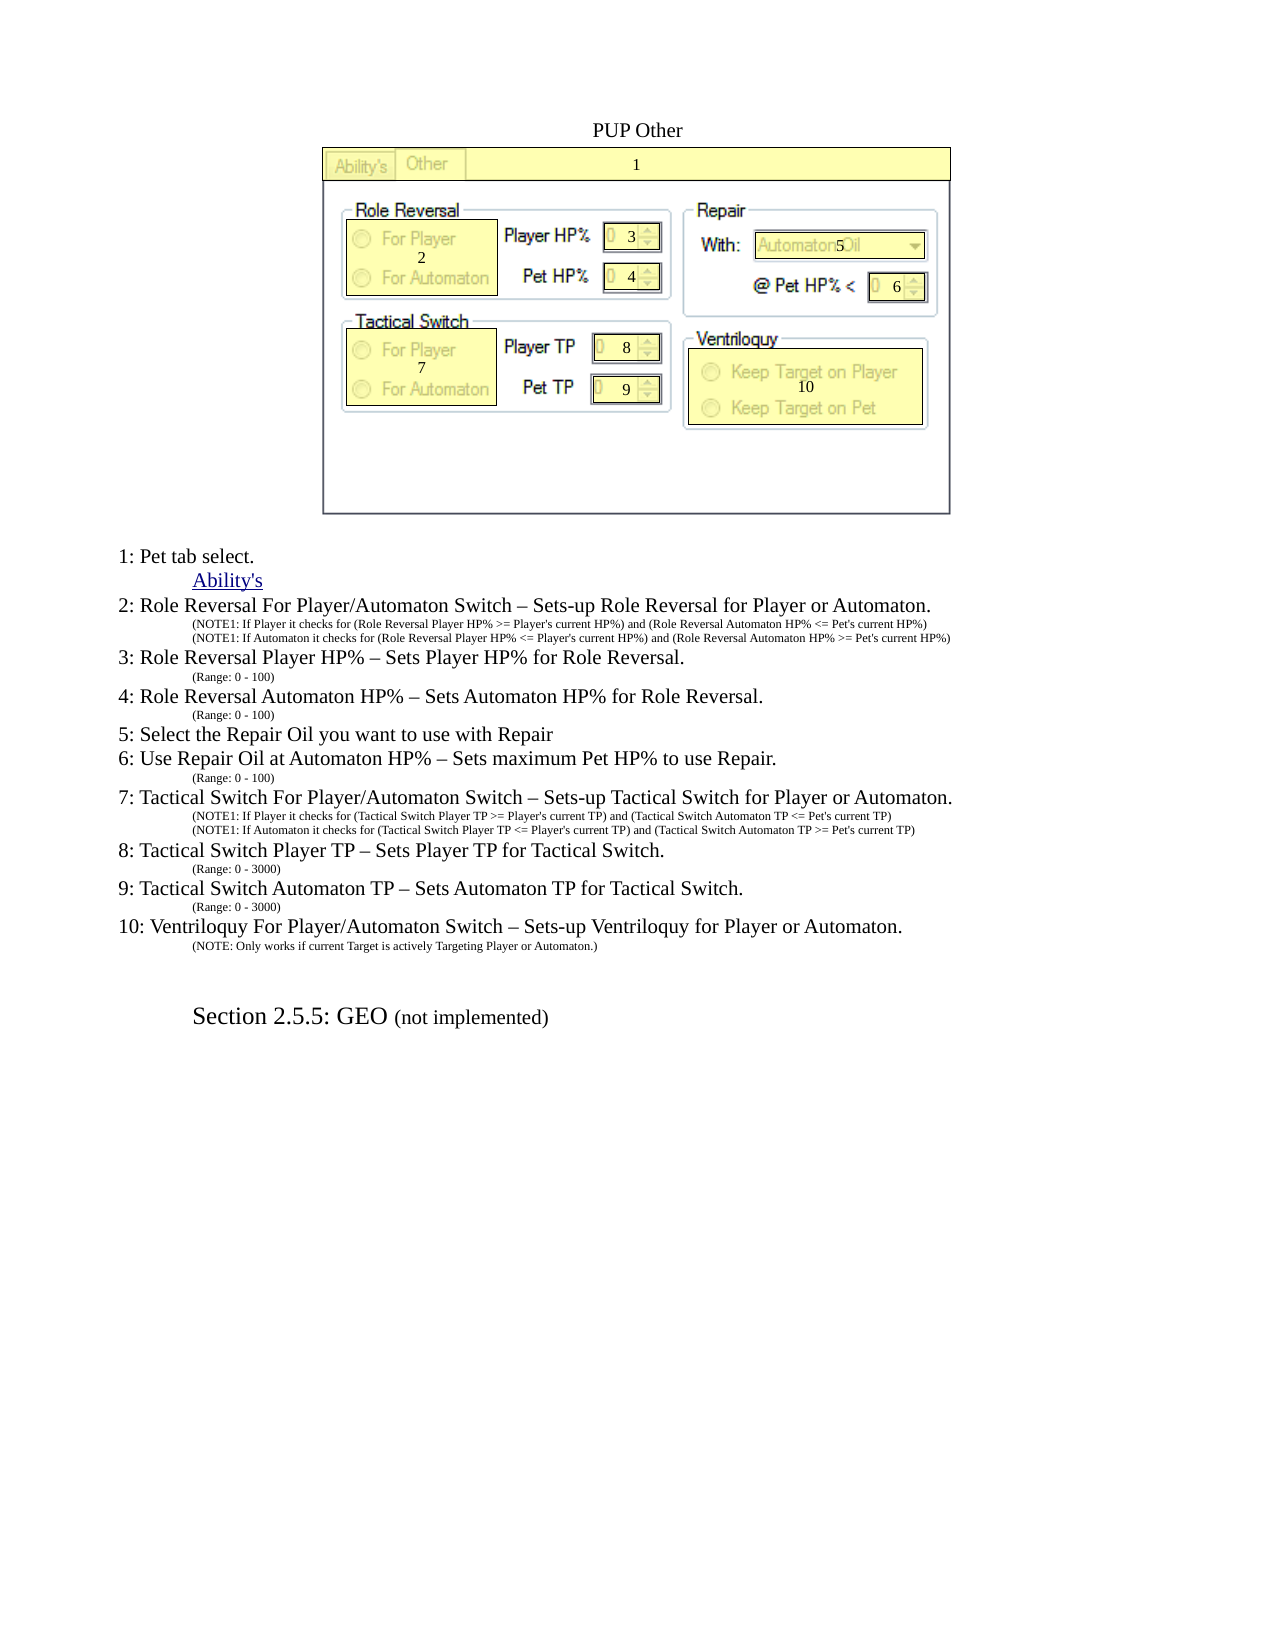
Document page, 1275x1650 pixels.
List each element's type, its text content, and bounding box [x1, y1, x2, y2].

text (Range: 0 - 3000) [118, 900, 1157, 914]
text 5: Select the Repair Oil you want to use with Repair [118, 722, 1157, 746]
text 9: Tactical Switch Automaton TP – Sets Automaton TP for Tactical Switch. [118, 876, 1157, 900]
text Section 2.5.5: GEO (not implemented) [118, 1001, 1157, 1030]
text PUP Other [118, 118, 1157, 142]
picture [318, 142, 957, 521]
text (NOTE1: If Player it checks for (Role Reversal Player HP% >= Player's current HP%) and (Role Reversal Automaton HP% <= Pet's current HP%) [118, 617, 1157, 631]
text (NOTE: Only works if current Target is actively Targeting Player or Automaton.) [118, 938, 1157, 953]
text 1: Pet tab select. [118, 544, 1157, 568]
text (NOTE1: If Automaton it checks for (Role Reversal Player HP% <= Player's current HP%) and (Role Reversal Automaton HP% >= Pet's current HP%) [118, 631, 1157, 645]
text (Range: 0 - 100) [118, 770, 1157, 785]
text 6: Use Repair Oil at Automaton HP% – Sets maximum Pet HP% to use Repair. [118, 746, 1157, 770]
text (Range: 0 - 100) [118, 669, 1157, 684]
text (Range: 0 - 3000) [118, 862, 1157, 876]
text (Range: 0 - 100) [118, 708, 1157, 722]
text 8: Tactical Switch Player TP – Sets Player TP for Tactical Switch. [118, 837, 1157, 862]
text (NOTE1: If Automaton it checks for (Tactical Switch Player TP <= Player's current TP) and (Tactical Switch Automaton TP >= Pet's current TP) [118, 823, 1157, 837]
text 7: Tactical Switch For Player/Automaton Switch – Sets-up Tactical Switch for Player or Automaton. [118, 785, 1157, 809]
text (NOTE1: If Player it checks for (Tactical Switch Player TP >= Player's current TP) and (Tactical Switch Automaton TP <= Pet's current TP) [118, 809, 1157, 823]
text 2: Role Reversal For Player/Automaton Switch – Sets-up Role Reversal for Player or Automaton. [118, 592, 1157, 617]
text 10: Ventriloquy For Player/Automaton Switch – Sets-up Ventriloquy for Player or Automaton. [118, 914, 1157, 938]
text 3: Role Reversal Player HP% – Sets Player HP% for Role Reversal. [118, 645, 1157, 669]
text 4: Role Reversal Automaton HP% – Sets Automaton HP% for Role Reversal. [118, 684, 1157, 708]
text Ability's [118, 568, 1157, 592]
